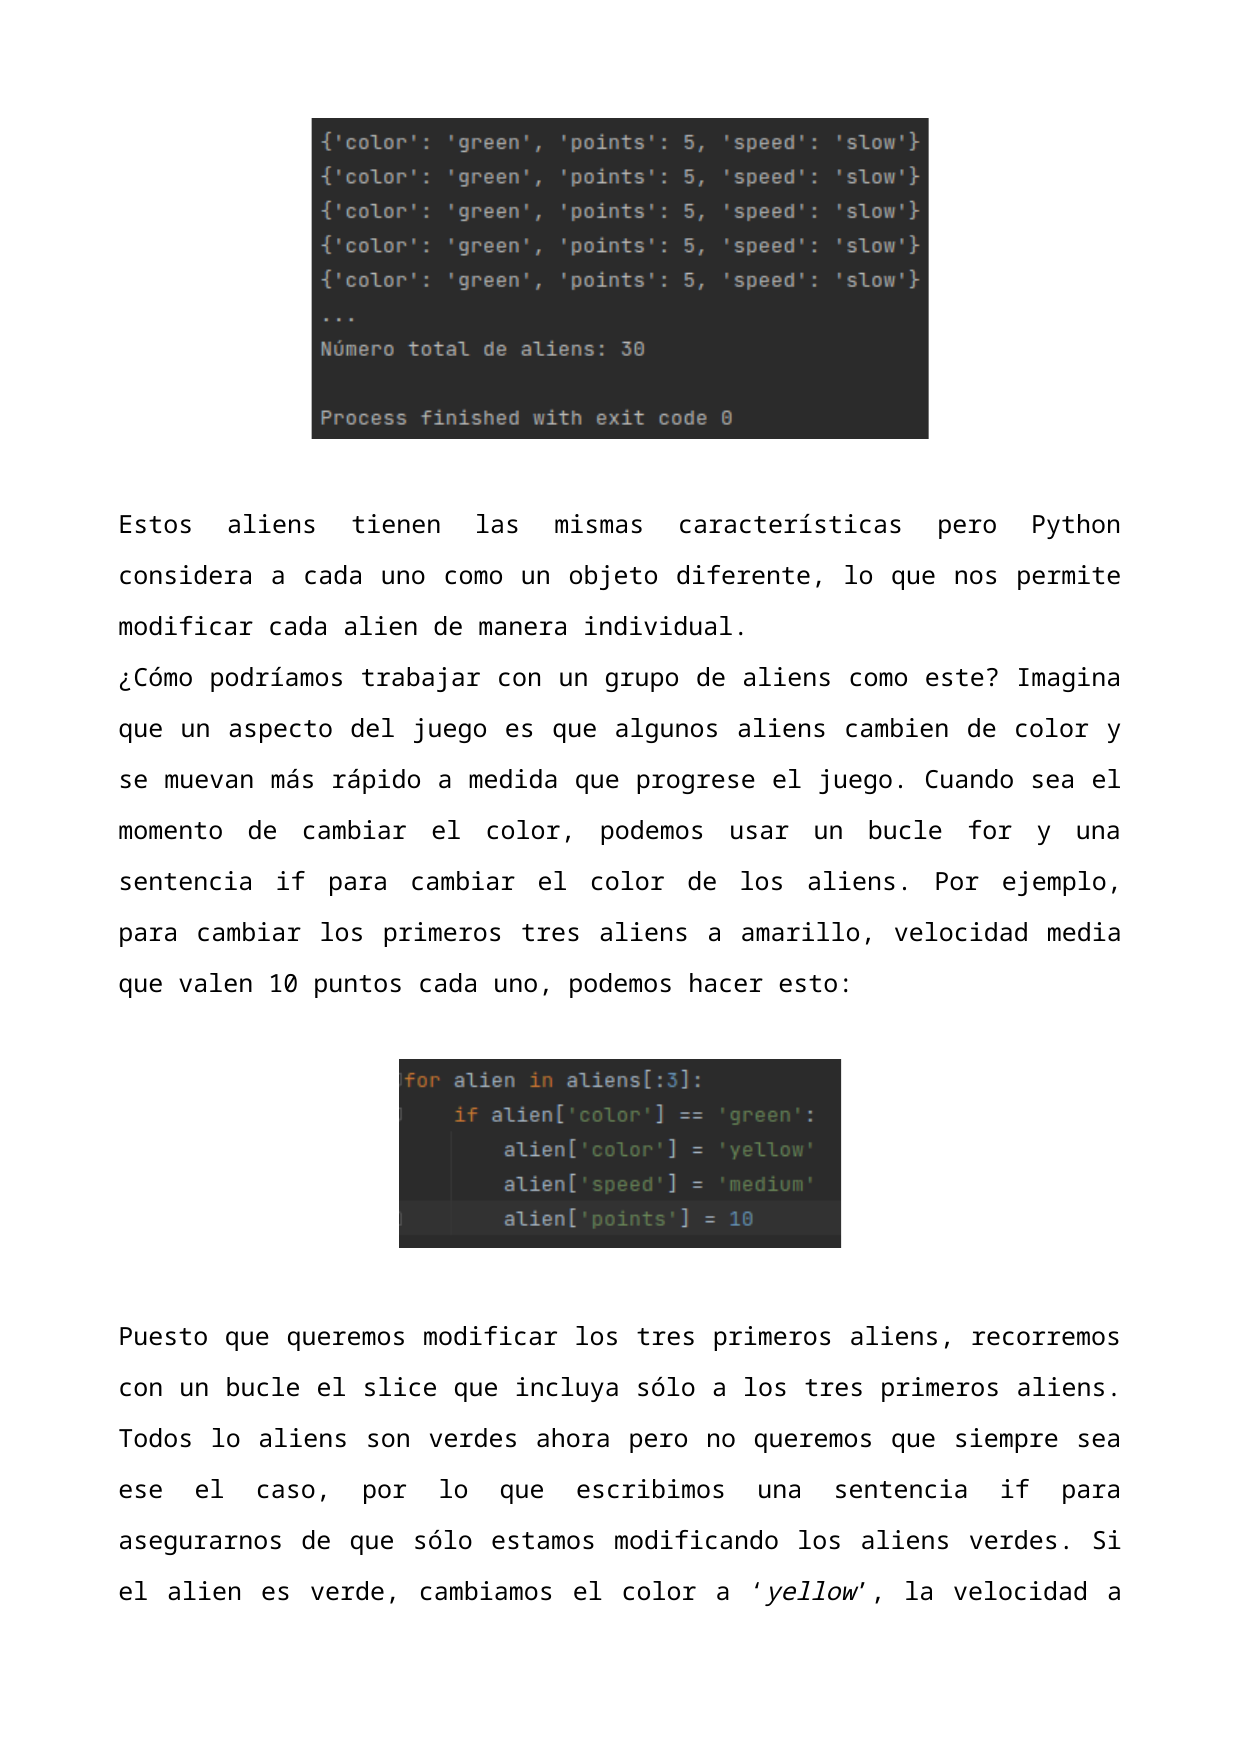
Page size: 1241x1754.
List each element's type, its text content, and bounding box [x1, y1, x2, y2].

text Estos aliens tienen las mismas características pero Python considera a cada uno como un objeto diferente, lo que nos permite modificar cada alien de manera individual. [118, 506, 1122, 642]
picture [311, 118, 929, 439]
text ¿Cómo podríamos trabajar con un grupo de aliens como este? Imagina que un aspecto del juego es que algunos aliens cambien de color y se muevan más rápido a medida que progrese el juego. Cuando sea el momento de cambiar el color, podemos usar un bucle for y una sentencia if para cambiar el color de los aliens. Por ejemplo, para cambiar los primeros tres aliens a amarillo, velocidad media que valen 10 puntos cada uno, podemos hacer esto: [118, 659, 1122, 1000]
text Puesto que queremos modificar los tres primeros aliens, recorremos con un bucle el slice que incluya sólo a los tres primeros aliens. Todos lo aliens son verdes ahora pero no queremos que siempre sea ese el caso, por lo que escribimos una sentencia if para asegurarnos de que sólo estamos modificando los aliens verdes. Si el alien es verde, cambiamos el color a ‘yellow’, la velocidad a [118, 1318, 1122, 1608]
picture [399, 1059, 842, 1248]
